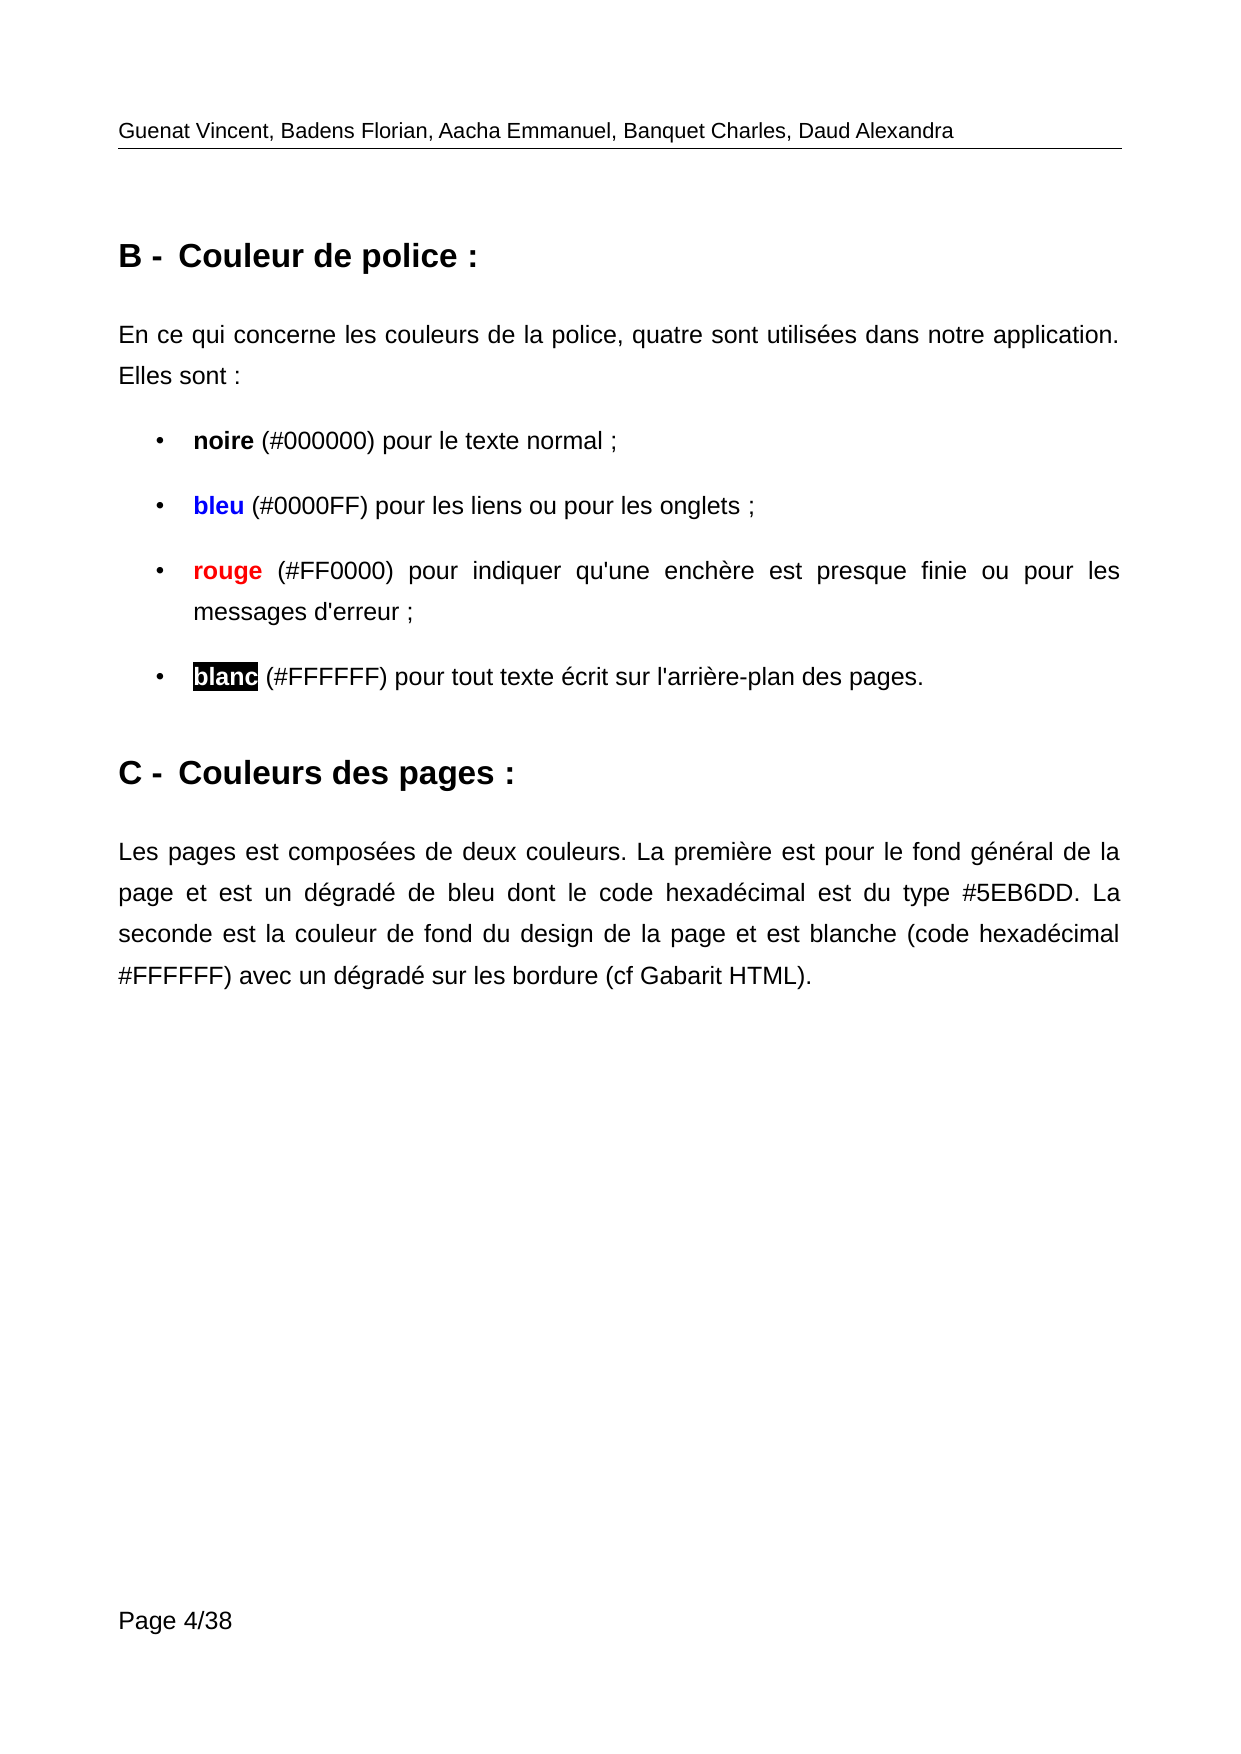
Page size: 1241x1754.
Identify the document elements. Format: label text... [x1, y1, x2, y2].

subtitle Couleurs des pages : [118, 753, 1122, 792]
text En ce qui concerne les couleurs de la police, quatre sont utilisées dans notre application. Elles sont : [118, 310, 1122, 393]
list bleu (#0000FF) pour les liens ou pour les onglets ; [156, 481, 1122, 523]
list blanc (#FFFFFF) pour tout texte écrit sur l'arrière-plan des pages. [156, 653, 1122, 694]
list noire (#000000) pour le texte normal ; [156, 416, 1122, 458]
subtitle Couleur de police : [118, 236, 1122, 274]
text Les pages est composées de deux couleurs. La première est pour le fond général de la page et est un dégradé de bleu dont le code hexadécimal est du type #5EB6DD. La seconde est la couleur de fond du design de la page et est blanche (code hexadécimal #FFFFFF) avec un dégradé sur les bordure (cf Gabarit HTML). [118, 827, 1122, 992]
list rouge (#FF0000) pour indiquer qu'une enchère est presque finie ou pour les messages d'erreur ; [156, 546, 1122, 629]
